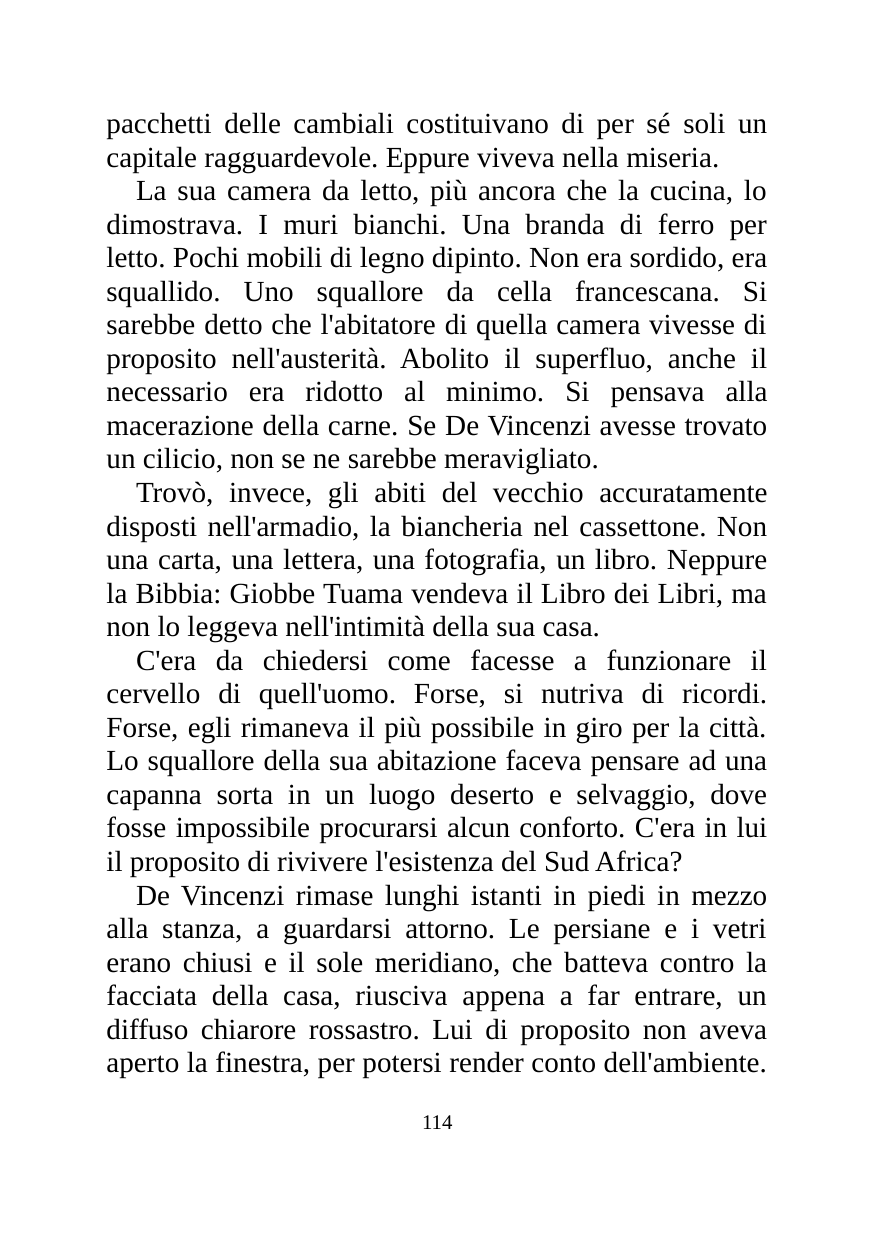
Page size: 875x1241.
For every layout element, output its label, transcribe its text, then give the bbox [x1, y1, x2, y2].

text C'era da chiedersi come facesse a funzionare il cervello di quell'uomo. Forse, si nutriva di ricordi. Forse, egli rimaneva il più possibile in giro per la città. Lo squallore della sua abitazione faceva pensare ad una capanna sorta in un luogo deserto e selvaggio, dove fosse impossibile procurarsi alcun conforto. C'era in lui il proposito di rivivere l'esistenza del Sud Africa? [106, 643, 768, 878]
text pacchetti delle cambiali costituivano di per sé soli un capitale ragguardevole. Eppure viveva nella miseria. [106, 106, 768, 173]
text La sua camera da letto, più ancora che la cucina, lo dimostrava. I muri bianchi. Una branda di ferro per letto. Pochi mobili di legno dipinto. Non era sordido, era squallido. Uno squallore da cella francescana. Si sarebbe detto che l'abitatore di quella camera vivesse di proposito nell'austerità. Abolito il superfluo, anche il necessario era ridotto al minimo. Si pensava alla macerazione della carne. Se De Vincenzi avesse trovato un cilicio, non se ne sarebbe meravigliato. [106, 173, 768, 475]
text De Vincenzi rimase lunghi istanti in piedi in mezzo alla stanza, a guardarsi attorno. Le persiane e i vetri erano chiusi e il sole meridiano, che batteva contro la facciata della casa, riusciva appena a far entrare, un diffuso chiarore rossastro. Lui di proposito non aveva aperto la finestra, per potersi render conto dell'ambiente. [106, 878, 768, 1079]
text Trovò, invece, gli abiti del vecchio accuratamente disposti nell'armadio, la biancheria nel cassettone. Non una carta, una lettera, una fotografia, un libro. Neppure la Bibbia: Giobbe Tuama vendeva il Libro dei Libri, ma non lo leggeva nell'intimità della sua casa. [106, 475, 768, 643]
